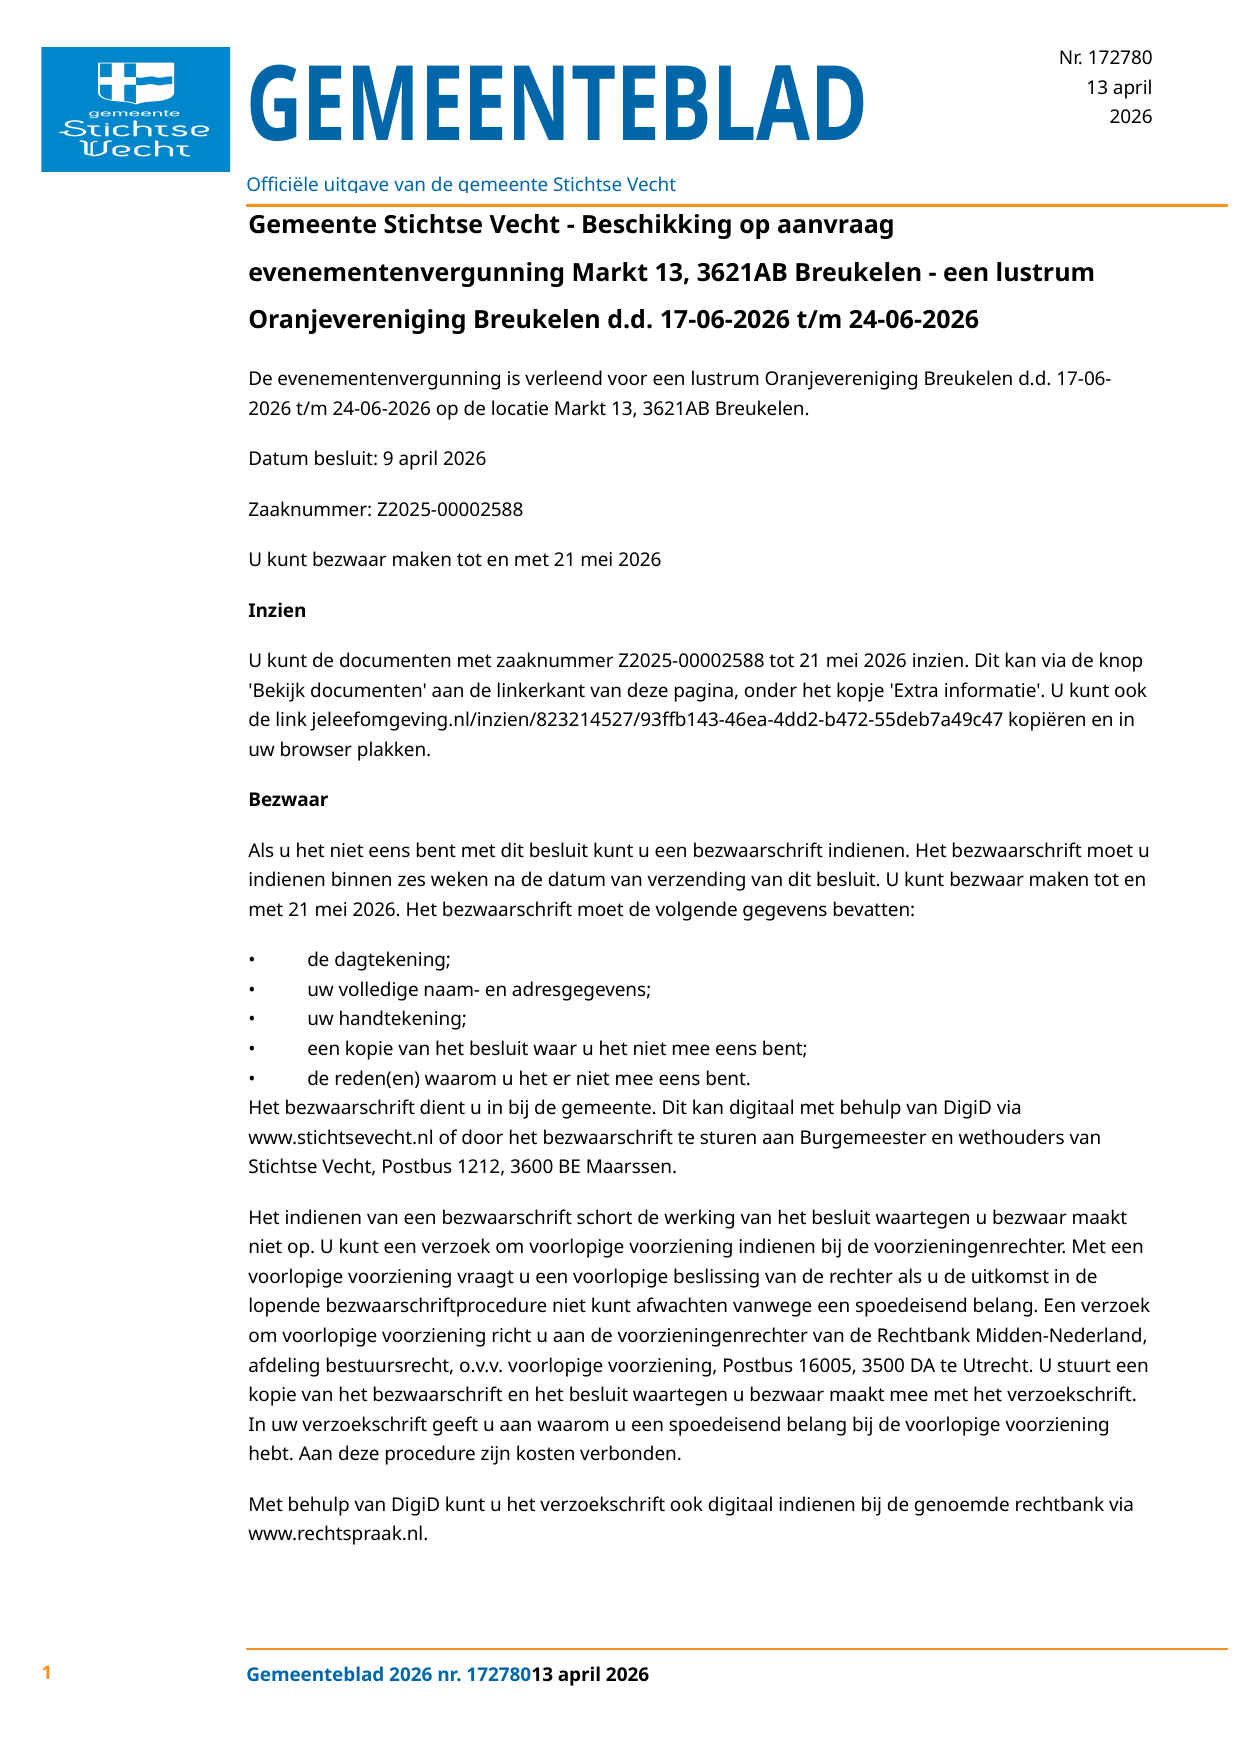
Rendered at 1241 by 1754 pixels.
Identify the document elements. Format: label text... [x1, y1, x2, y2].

text Bezwaar [248, 786, 1152, 812]
text Het indienen van een bezwaarschrift schort de werking van het besluit waartegen u bezwaar maakt niet op. U kunt een verzoek om voorlopige voorziening indienen bij de voorzieningenrechter. Met een voorlopige voorziening vraagt u een voorlopige beslissing van de rechter als u de uitkomst in de lopende bezwaarschriftprocedure niet kunt afwachten vanwege een spoedeisend belang. Een verzoek om voorlopige voorziening richt u aan de voorzieningenrechter van de Rechtbank Midden-Nederland, afdeling bestuursrecht, o.v.v. voorlopige voorziening, Postbus 16005, 3500 DA te Utrecht. U stuurt een kopie van het bezwaarschrift en het besluit waartegen u bezwaar maakt mee met het verzoekschrift. In uw verzoekschrift geeft u aan waarom u een spoedeisend belang bij de voorlopige voorziening hebt. Aan deze procedure zijn kosten verbonden. [248, 1204, 1152, 1466]
picture [99, 63, 135, 101]
list uw handtekening; [248, 1006, 1152, 1031]
text Datum besluit: 9 april 2026 [248, 446, 1152, 471]
text Het bezwaarschrift dient u in bij de gemeente. Dit kan digitaal met behulp van DigiD via www.stichtsevecht.nl of door het bezwaarschrift te sturen aan Burgemeester en wethouders van Stichtse Vecht, Postbus 1212, 3600 BE Maarssen. [248, 1094, 1152, 1179]
text U kunt de documenten met zaaknummer Z2025-00002588 tot 21 mei 2026 inzien. Dit kan via de knop 'Bekijk documenten' aan de linkerkant van deze pagina, onder het kopje 'Extra informatie'. U kunt ook de link jeleefomgeving.nl/inzien/823214527/93ffb143-46ea-4dd2-b472-55deb7a49c47 kopiëren en in uw browser plakken. [248, 647, 1152, 762]
list uw volledige naam- en adresgegevens; [248, 976, 1152, 1002]
text Inzien [248, 597, 1152, 622]
text Gemeente Stichtse Vecht - Beschikking op aanvraag evenementenvergunning Markt 13, 3621AB Breukelen - een lustrum Oranjevereniging Breukelen d.d. 17-06-2026 t/m 24-06-2026 [248, 207, 1152, 336]
text De evenementenvergunning is verleend voor een lustrum Oranjevereniging Breukelen d.d. 17-06-2026 t/m 24-06-2026 op de locatie Markt 13, 3621AB Breukelen. [248, 366, 1152, 421]
list een kopie van het besluit waar u het niet mee eens bent; [248, 1035, 1152, 1061]
picture [137, 63, 174, 103]
text Als u het niet eens bent met dit besluit kunt u een bezwaarschrift indienen. Het bezwaarschrift moet u indienen binnen zes weken na de datum van verzending van dit besluit. U kunt bezwaar maken tot en met 21 mei 2026. Het bezwaarschrift moet de volgende gegevens bevatten: [248, 837, 1152, 922]
text Met behulp van DigiD kunt u het verzoekschrift ook digitaal indienen bij de genoemde rechtbank via www.rechtspraak.nl. [248, 1491, 1152, 1546]
list de dagtekening; [248, 946, 1152, 972]
text U kunt bezwaar maken tot en met 21 mei 2026 [248, 546, 1152, 572]
text Zaaknummer: Z2025-00002588 [248, 496, 1152, 522]
list de reden(en) waarom u het er niet mee eens bent. [248, 1065, 1152, 1090]
